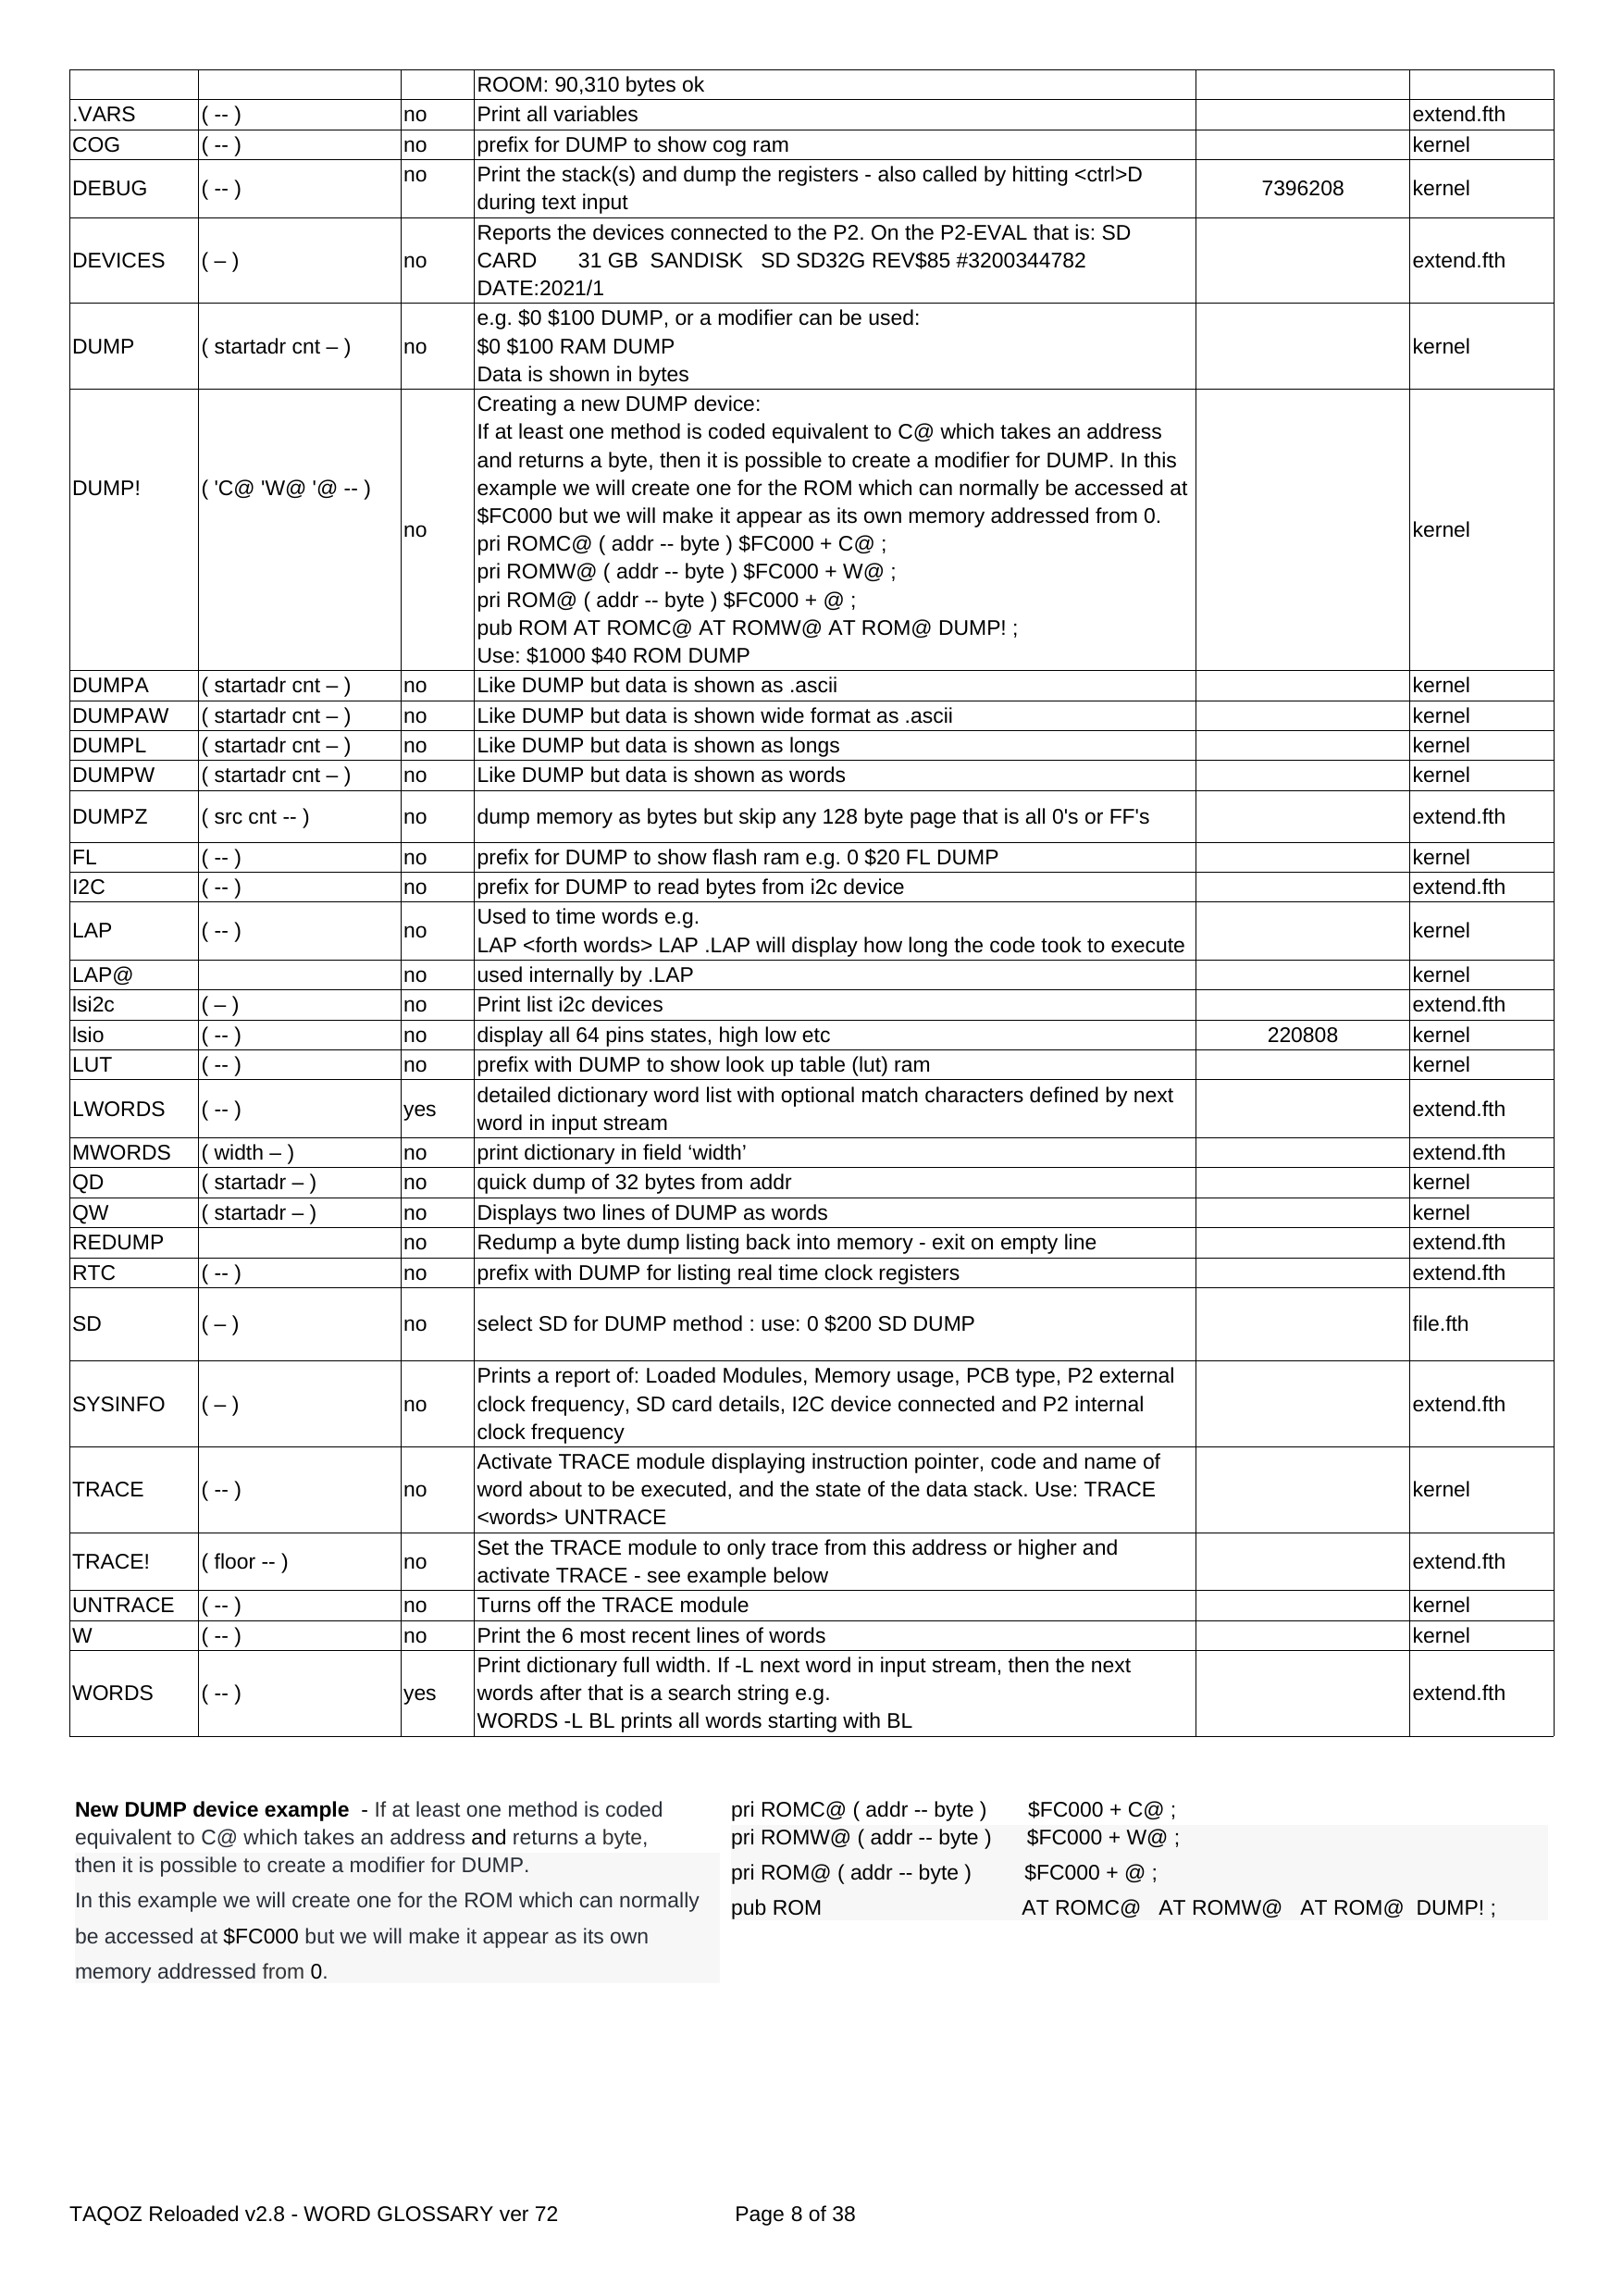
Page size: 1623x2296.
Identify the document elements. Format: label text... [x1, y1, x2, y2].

table_cell ( -- ) [199, 843, 401, 872]
table_cell Displays two lines of DUMP as words [475, 1198, 1196, 1227]
table_cell [1196, 701, 1409, 730]
table_cell extend.fth [1410, 873, 1554, 901]
table_cell kernel [1410, 1621, 1554, 1650]
table_cell extend.fth [1410, 1080, 1554, 1137]
table_cell [1196, 961, 1409, 989]
table_cell extend.fth [1410, 100, 1554, 130]
table_cell ( – ) [199, 990, 401, 1020]
table_cell ( -- ) [199, 1080, 401, 1137]
table_cell quick dump of 32 bytes from addr [475, 1168, 1196, 1198]
table_cell [70, 70, 198, 99]
table_cell W [70, 1621, 198, 1650]
table_cell DUMP [70, 304, 198, 389]
table_cell 7396208 [1196, 160, 1409, 217]
table_cell kernel [1410, 1447, 1554, 1533]
table_cell [1196, 671, 1409, 701]
table_cell [1196, 304, 1409, 389]
table_cell lsi2c [70, 990, 198, 1020]
table_cell [199, 1228, 401, 1257]
table_cell no [402, 1198, 474, 1227]
table_cell [1410, 70, 1554, 99]
table_cell kernel [1410, 1198, 1554, 1227]
table_cell extend.fth [1410, 1138, 1554, 1167]
table_cell [1196, 1591, 1409, 1620]
table_cell no [402, 160, 474, 217]
table_cell LWORDS [70, 1080, 198, 1137]
table_cell yes [402, 1080, 474, 1137]
table_cell SYSINFO [70, 1361, 198, 1446]
table_cell [1196, 1288, 1409, 1360]
table_cell no [402, 1168, 474, 1198]
table_cell display all 64 pins states, high low etc [475, 1021, 1196, 1049]
table_cell ( width – ) [199, 1138, 401, 1167]
table_cell [1196, 1651, 1409, 1736]
table_cell [1196, 390, 1409, 670]
table_cell extend.fth [1410, 1361, 1554, 1446]
table_cell prefix for DUMP to read bytes from i2c device [475, 873, 1196, 901]
table_cell ( – ) [199, 218, 401, 303]
table_cell kernel [1410, 304, 1554, 389]
table_cell select SD for DUMP method : use: 0 $200 SD DUMP [475, 1288, 1196, 1360]
table_cell kernel [1410, 843, 1554, 872]
table_cell [402, 70, 474, 99]
table_cell DUMPA [70, 671, 198, 701]
table_cell [1196, 1361, 1409, 1446]
table_cell print dictionary in field ‘width’ [475, 1138, 1196, 1167]
table_cell [1196, 761, 1409, 790]
table_cell [1196, 873, 1409, 901]
table_cell no [402, 902, 474, 960]
table_cell prefix with DUMP for listing real time clock registers [475, 1259, 1196, 1287]
table_cell ( -- ) [199, 1050, 401, 1079]
table_cell ( -- ) [199, 160, 401, 217]
table_cell Prints a report of: Loaded Modules, Memory usage, PCB type, P2 external clock frequency, SD card details, I2C device connected and P2 internal clock frequency [475, 1361, 1196, 1446]
table_cell no [402, 1021, 474, 1049]
table_cell no [402, 1050, 474, 1079]
table_cell QW [70, 1198, 198, 1227]
table_cell ( 'C@ 'W@ '@ -- ) [199, 390, 401, 670]
table_cell extend.fth [1410, 1533, 1554, 1590]
table_cell [1196, 130, 1409, 159]
table_cell no [402, 990, 474, 1020]
table_cell ( -- ) [199, 1021, 401, 1049]
table_header pri ROMC@ ( addr -- byte ) $FC000 + C@ ; pri ROMW@ ( addr -- byte ) $FC000 + W@ ; pri ROM@ ( addr -- byte ) $FC000 + @ ; pub ROM AT ROMC@ AT ROMW@ AT ROM@ DUMP! ; [725, 1792, 1554, 2024]
table_cell ( – ) [199, 1288, 401, 1360]
table_cell FL [70, 843, 198, 872]
table_cell no [402, 731, 474, 760]
table_cell kernel [1410, 671, 1554, 701]
table_cell no [402, 1288, 474, 1360]
table_cell Activate TRACE module displaying instruction pointer, code and name of word about to be executed, and the state of the data stack. Use: TRACE <words> UNTRACE [475, 1447, 1196, 1533]
table_cell ( -- ) [199, 130, 401, 159]
table_cell kernel [1410, 1021, 1554, 1049]
table_cell kernel [1410, 160, 1554, 217]
table_header New DUMP device example - If at least one method is coded equivalent to C@ which takes an address and returns a byte, then it is possible to create a modifier for DUMP. In this example we will create one for the ROM which can normally be accessed at $FC000 but we will make it appear as its own memory addressed from 0. [69, 1792, 725, 2024]
table_cell prefix for DUMP to show cog ram [475, 130, 1196, 159]
table_cell TRACE! [70, 1533, 198, 1590]
table_cell ( startadr cnt – ) [199, 761, 401, 790]
table_cell [1196, 1138, 1409, 1167]
table_cell ( -- ) [199, 1621, 401, 1650]
table_cell I2C [70, 873, 198, 901]
table_cell Print list i2c devices [475, 990, 1196, 1020]
table_cell kernel [1410, 1591, 1554, 1620]
table_cell no [402, 961, 474, 989]
table_cell [1196, 218, 1409, 303]
table_cell SD [70, 1288, 198, 1360]
table_cell [1196, 990, 1409, 1020]
table_cell detailed dictionary word list with optional match characters defined by next word in input stream [475, 1080, 1196, 1137]
table_cell [1196, 1198, 1409, 1227]
table_cell no [402, 761, 474, 790]
table_cell no [402, 791, 474, 841]
table_cell no [402, 390, 474, 670]
table_cell Print the stack(s) and dump the registers - also called by hitting <ctrl>D during text input [475, 160, 1196, 217]
table_cell extend.fth [1410, 1259, 1554, 1287]
table_cell ( src cnt -- ) [199, 791, 401, 841]
table_cell file.fth [1410, 1288, 1554, 1360]
table_cell e.g. $0 $100 DUMP, or a modifier can be used: $0 $100 RAM DUMP Data is shown in bytes [475, 304, 1196, 389]
table_cell DUMP! [70, 390, 198, 670]
table_cell [1196, 731, 1409, 760]
table_cell RTC [70, 1259, 198, 1287]
table_cell Set the TRACE module to only trace from this address or higher and activate TRACE - see example below [475, 1533, 1196, 1590]
table_cell used internally by .LAP [475, 961, 1196, 989]
table_cell LUT [70, 1050, 198, 1079]
table_cell Print all variables [475, 100, 1196, 130]
table_cell [1196, 1621, 1409, 1650]
table_cell ( -- ) [199, 902, 401, 960]
table_cell [1196, 902, 1409, 960]
table_cell WORDS [70, 1651, 198, 1736]
table_cell ( startadr cnt – ) [199, 671, 401, 701]
table_cell Redump a byte dump listing back into memory - exit on empty line [475, 1228, 1196, 1257]
table_cell kernel [1410, 390, 1554, 670]
table_cell Print dictionary full width. If -L next word in input stream, then the next words after that is a search string e.g. WORDS -L BL prints all words starting with BL [475, 1651, 1196, 1736]
table_cell extend.fth [1410, 791, 1554, 841]
table_cell COG [70, 130, 198, 159]
table_cell kernel [1410, 731, 1554, 760]
table_cell dump memory as bytes but skip any 128 byte page that is all 0's or FF's [475, 791, 1196, 841]
table_cell LAP@ [70, 961, 198, 989]
table_cell Like DUMP but data is shown as .ascii [475, 671, 1196, 701]
table_cell [1196, 843, 1409, 872]
table_cell extend.fth [1410, 218, 1554, 303]
table_cell Turns off the TRACE module [475, 1591, 1196, 1620]
table_cell yes [402, 1651, 474, 1736]
table_cell .VARS [70, 100, 198, 130]
table_cell DUMPW [70, 761, 198, 790]
table_cell REDUMP [70, 1228, 198, 1257]
table_cell no [402, 130, 474, 159]
table_cell extend.fth [1410, 1651, 1554, 1736]
table_cell [199, 70, 401, 99]
table_cell ( -- ) [199, 873, 401, 901]
table_cell kernel [1410, 701, 1554, 730]
table_cell kernel [1410, 761, 1554, 790]
table_cell ( startadr cnt – ) [199, 304, 401, 389]
table_cell DEBUG [70, 160, 198, 217]
table_cell no [402, 218, 474, 303]
table_cell no [402, 100, 474, 130]
table_cell UNTRACE [70, 1591, 198, 1620]
table_cell no [402, 1621, 474, 1650]
table_cell no [402, 843, 474, 872]
table_cell Print the 6 most recent lines of words [475, 1621, 1196, 1650]
table_cell kernel [1410, 1168, 1554, 1198]
table_cell no [402, 1533, 474, 1590]
table_cell Like DUMP but data is shown as longs [475, 731, 1196, 760]
table_cell ( -- ) [199, 100, 401, 130]
table_cell ( – ) [199, 1361, 401, 1446]
table_cell prefix with DUMP to show look up table (lut) ram [475, 1050, 1196, 1079]
table_cell Reports the devices connected to the P2. On the P2-EVAL that is: SD CARD 31 GB SANDISK SD SD32G REV$85 #3200344782 DATE:2021/1 [475, 218, 1196, 303]
table_cell [199, 961, 401, 989]
table_cell kernel [1410, 961, 1554, 989]
table_cell ( -- ) [199, 1651, 401, 1736]
table_cell extend.fth [1410, 1228, 1554, 1257]
table_cell ( -- ) [199, 1259, 401, 1287]
table_cell QD [70, 1168, 198, 1198]
table_cell Used to time words e.g. LAP <forth words> LAP .LAP will display how long the code took to execute [475, 902, 1196, 960]
table_cell no [402, 1228, 474, 1257]
table_cell DUMPZ [70, 791, 198, 841]
table_cell no [402, 1259, 474, 1287]
table_cell Like DUMP but data is shown wide format as .ascii [475, 701, 1196, 730]
table_cell DUMPL [70, 731, 198, 760]
table_cell 220808 [1196, 1021, 1409, 1049]
table_cell ( startadr – ) [199, 1198, 401, 1227]
table_cell [1196, 70, 1409, 99]
table_cell TRACE [70, 1447, 198, 1533]
table_cell [1196, 791, 1409, 841]
table_cell [1196, 1228, 1409, 1257]
table_cell no [402, 1138, 474, 1167]
table_cell no [402, 1447, 474, 1533]
table_cell no [402, 701, 474, 730]
table_cell no [402, 304, 474, 389]
table_cell ROOM: 90,310 bytes ok [475, 70, 1196, 99]
table_cell Creating a new DUMP device: If at least one method is coded equivalent to C@ which takes an address and returns a byte, then it is possible to create a modifier for DUMP. In this example we will create one for the ROM which can normally be accessed at $FC000 but we will make it appear as its own memory addressed from 0. pri ROMC@ ( addr -- byte ) $FC000 + C@ ; pri ROMW@ ( addr -- byte ) $FC000 + W@ ; pri ROM@ ( addr -- byte ) $FC000 + @ ; pub ROM AT ROMC@ AT ROMW@ AT ROM@ DUMP! ; Use: $1000 $40 ROM DUMP [475, 390, 1196, 670]
table_cell [1196, 1080, 1409, 1137]
table_cell ( startadr cnt – ) [199, 731, 401, 760]
table_cell [1196, 1168, 1409, 1198]
table_cell [1196, 1259, 1409, 1287]
table_cell DEVICES [70, 218, 198, 303]
table_cell extend.fth [1410, 990, 1554, 1020]
table_cell ( -- ) [199, 1591, 401, 1620]
table_cell lsio [70, 1021, 198, 1049]
table_cell ( floor -- ) [199, 1533, 401, 1590]
table_cell [1196, 1447, 1409, 1533]
table_cell no [402, 1361, 474, 1446]
table_cell Like DUMP but data is shown as words [475, 761, 1196, 790]
table_cell [1196, 1533, 1409, 1590]
table_cell kernel [1410, 1050, 1554, 1079]
table_cell no [402, 671, 474, 701]
table_cell prefix for DUMP to show flash ram e.g. 0 $20 FL DUMP [475, 843, 1196, 872]
table_cell kernel [1410, 902, 1554, 960]
table_cell [1196, 1050, 1409, 1079]
table_cell no [402, 1591, 474, 1620]
table_cell [1196, 100, 1409, 130]
table_cell ( -- ) [199, 1447, 401, 1533]
table_cell no [402, 873, 474, 901]
table_cell kernel [1410, 130, 1554, 159]
table_cell ( startadr – ) [199, 1168, 401, 1198]
table_cell MWORDS [70, 1138, 198, 1167]
table_cell DUMPAW [70, 701, 198, 730]
table_cell ( startadr cnt – ) [199, 701, 401, 730]
table_cell LAP [70, 902, 198, 960]
